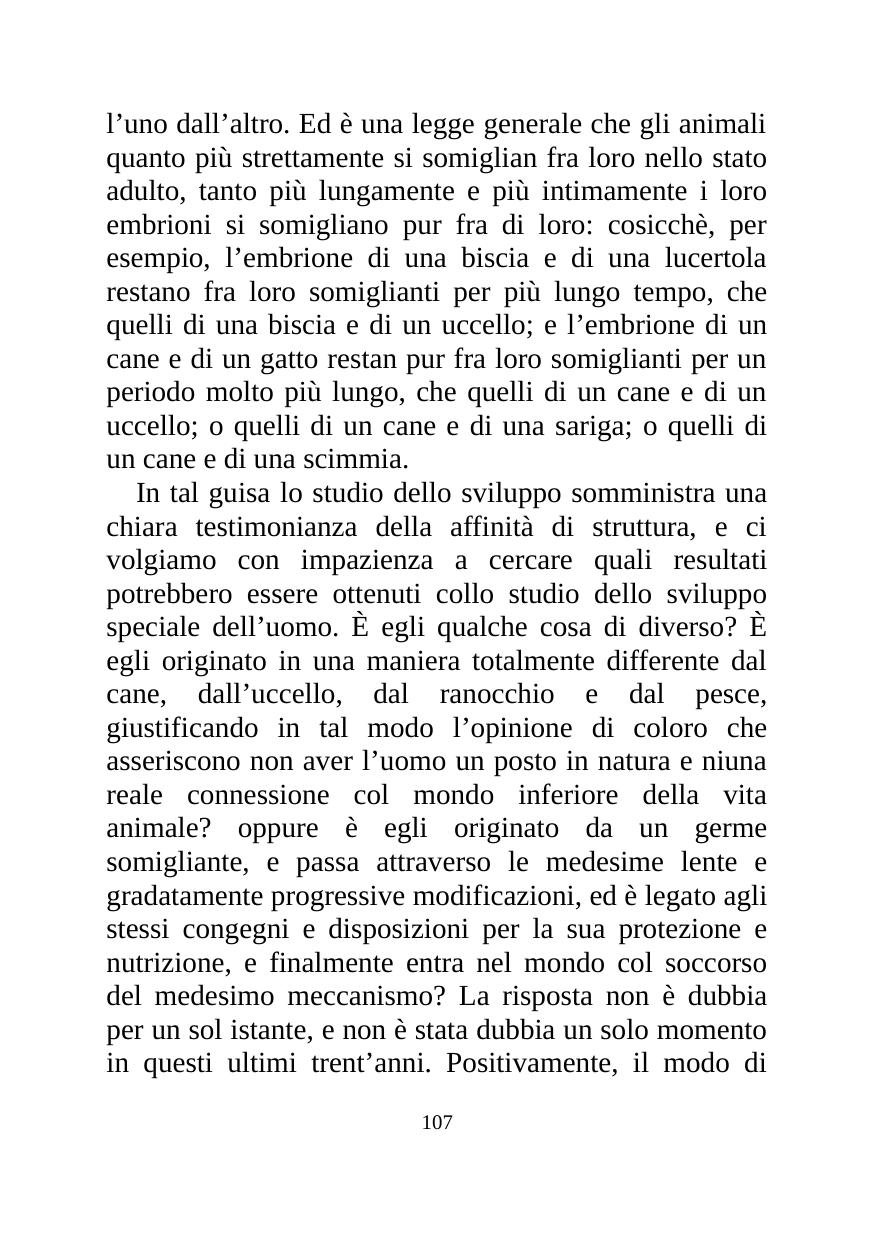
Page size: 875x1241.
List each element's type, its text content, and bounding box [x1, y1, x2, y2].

text In tal guisa lo studio dello sviluppo somministra una chiara testimonianza della affinità di struttura, e ci volgiamo con impazienza a cercare quali resultati potrebbero essere ottenuti collo studio dello sviluppo speciale dell’uomo. È egli qualche cosa di diverso? È egli originato in una maniera totalmente differente dal cane, dall’uccello, dal ranocchio e dal pesce, giustificando in tal modo l’opinione di coloro che asseriscono non aver l’uomo un posto in natura e niuna reale connessione col mondo inferiore della vita animale? oppure è egli originato da un germe somigliante, e passa attraverso le medesime lente e gradatamente progressive modificazioni, ed è legato agli stessi congegni e disposizioni per la sua protezione e nutrizione, e finalmente entra nel mondo col soccorso del medesimo meccanismo? La risposta non è dubbia per un sol istante, e non è stata dubbia un solo momento in questi ultimi trent’anni. Positivamente, il modo di [106, 475, 768, 1079]
text l’uno dall’altro. Ed è una legge generale che gli animali quanto più strettamente si somiglian fra loro nello stato adulto, tanto più lungamente e più intimamente i loro embrioni si somigliano pur fra di loro: cosicchè, per esempio, l’embrione di una biscia e di una lucertola restano fra loro somiglianti per più lungo tempo, che quelli di una biscia e di un uccello; e l’embrione di un cane e di un gatto restan pur fra loro somiglianti per un periodo molto più lungo, che quelli di un cane e di un uccello; o quelli di un cane e di una sariga; o quelli di un cane e di una scimmia. [106, 106, 768, 475]
